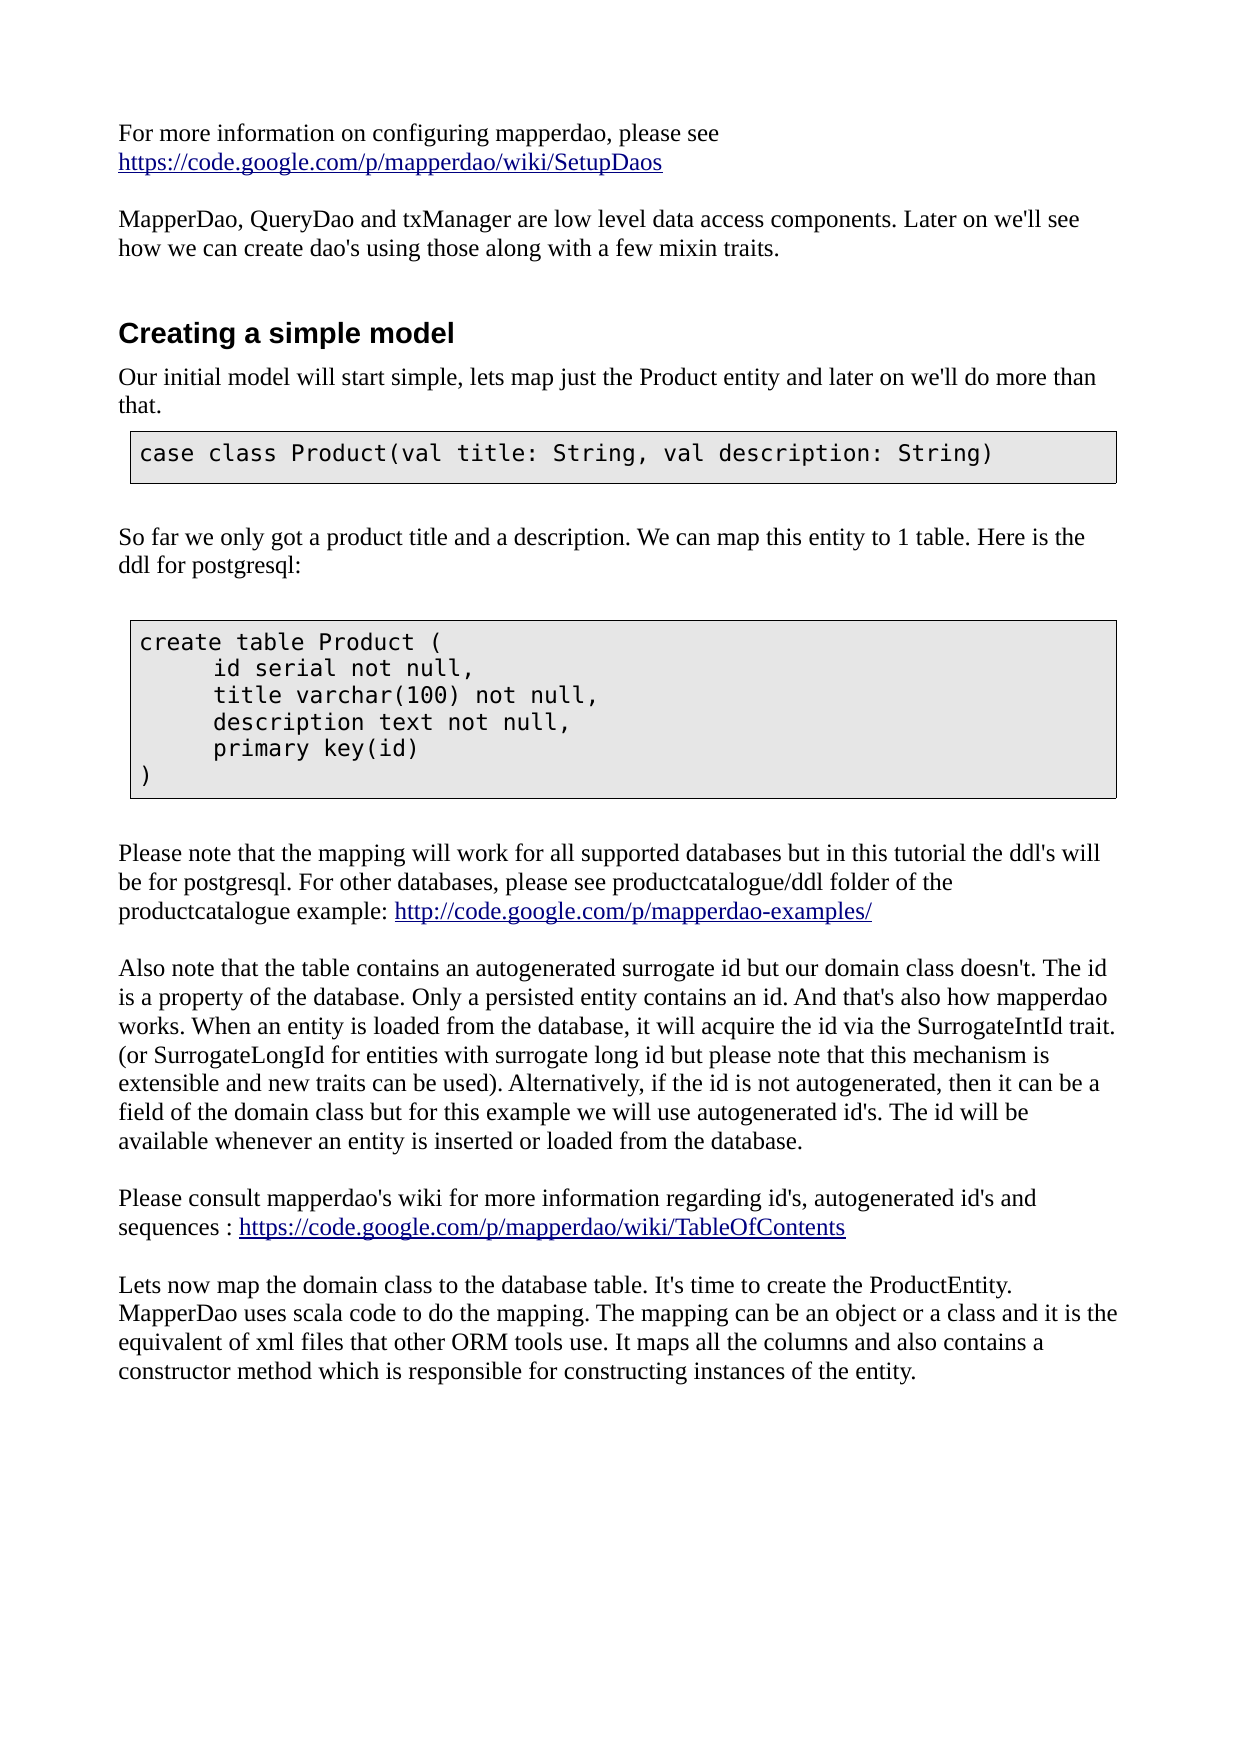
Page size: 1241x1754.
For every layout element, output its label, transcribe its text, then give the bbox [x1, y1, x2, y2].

text Our initial model will start simple, lets map just the Product entity and later on we'll do more than that. [118, 362, 1122, 419]
subtitle Creating a simple model [118, 316, 1122, 349]
text Also note that the table contains an autogenerated surrogate id but our domain class doesn't. The id is a property of the database. Only a persisted entity contains an id. And that's also how mapperdao works. When an entity is loaded from the database, it will acquire the id via the SurrogateIntId trait. (or SurrogateLongId for entities with surrogate long id but please note that this mechanism is extensible and new traits can be used). Alternatively, if the id is not autogenerated, then it can be a field of the domain class but for this example we will use autogenerated id's. The id will be available whenever an entity is inserted or loaded from the database. [118, 953, 1122, 1155]
text So far we only got a product title and a description. We can map this entity to 1 table. Here is the ddl for postgresql: [118, 522, 1122, 579]
text case class Product(val title: String, val description: String) [139, 440, 1107, 467]
text create table Product ( [139, 629, 1107, 656]
text description text not null, [139, 709, 1107, 736]
text title varchar(100) not null, [139, 682, 1107, 709]
text Please consult mapperdao's wiki for more information regarding id's, autogenerated id's and sequences : https://code.google.com/p/mapperdao/wiki/TableOfContents [118, 1183, 1122, 1241]
text ) [139, 762, 1107, 789]
text Please note that the mapping will work for all supported databases but in this tutorial the ddl's will be for postgresql. For other databases, please see productcatalogue/ddl folder of the productcatalogue example: http://code.google.com/p/mapperdao-examples/ [118, 838, 1122, 925]
text For more information on configuring mapperdao, please see https://code.google.com/p/mapperdao/wiki/SetupDaos [118, 118, 1122, 176]
text MapperDao, QueryDao and txManager are low level data access components. Later on we'll see how we can create dao's using those along with a few mixin traits. [118, 204, 1122, 262]
text id serial not null, [139, 656, 1107, 682]
text Lets now map the domain class to the database table. It's time to create the ProductEntity. MapperDao uses scala code to do the mapping. The mapping can be an object or a class and it is the equivalent of xml files that other ORM tools use. It maps all the columns and also contains a constructor method which is responsible for constructing instances of the entity. [118, 1270, 1122, 1385]
text primary key(id) [139, 736, 1107, 762]
